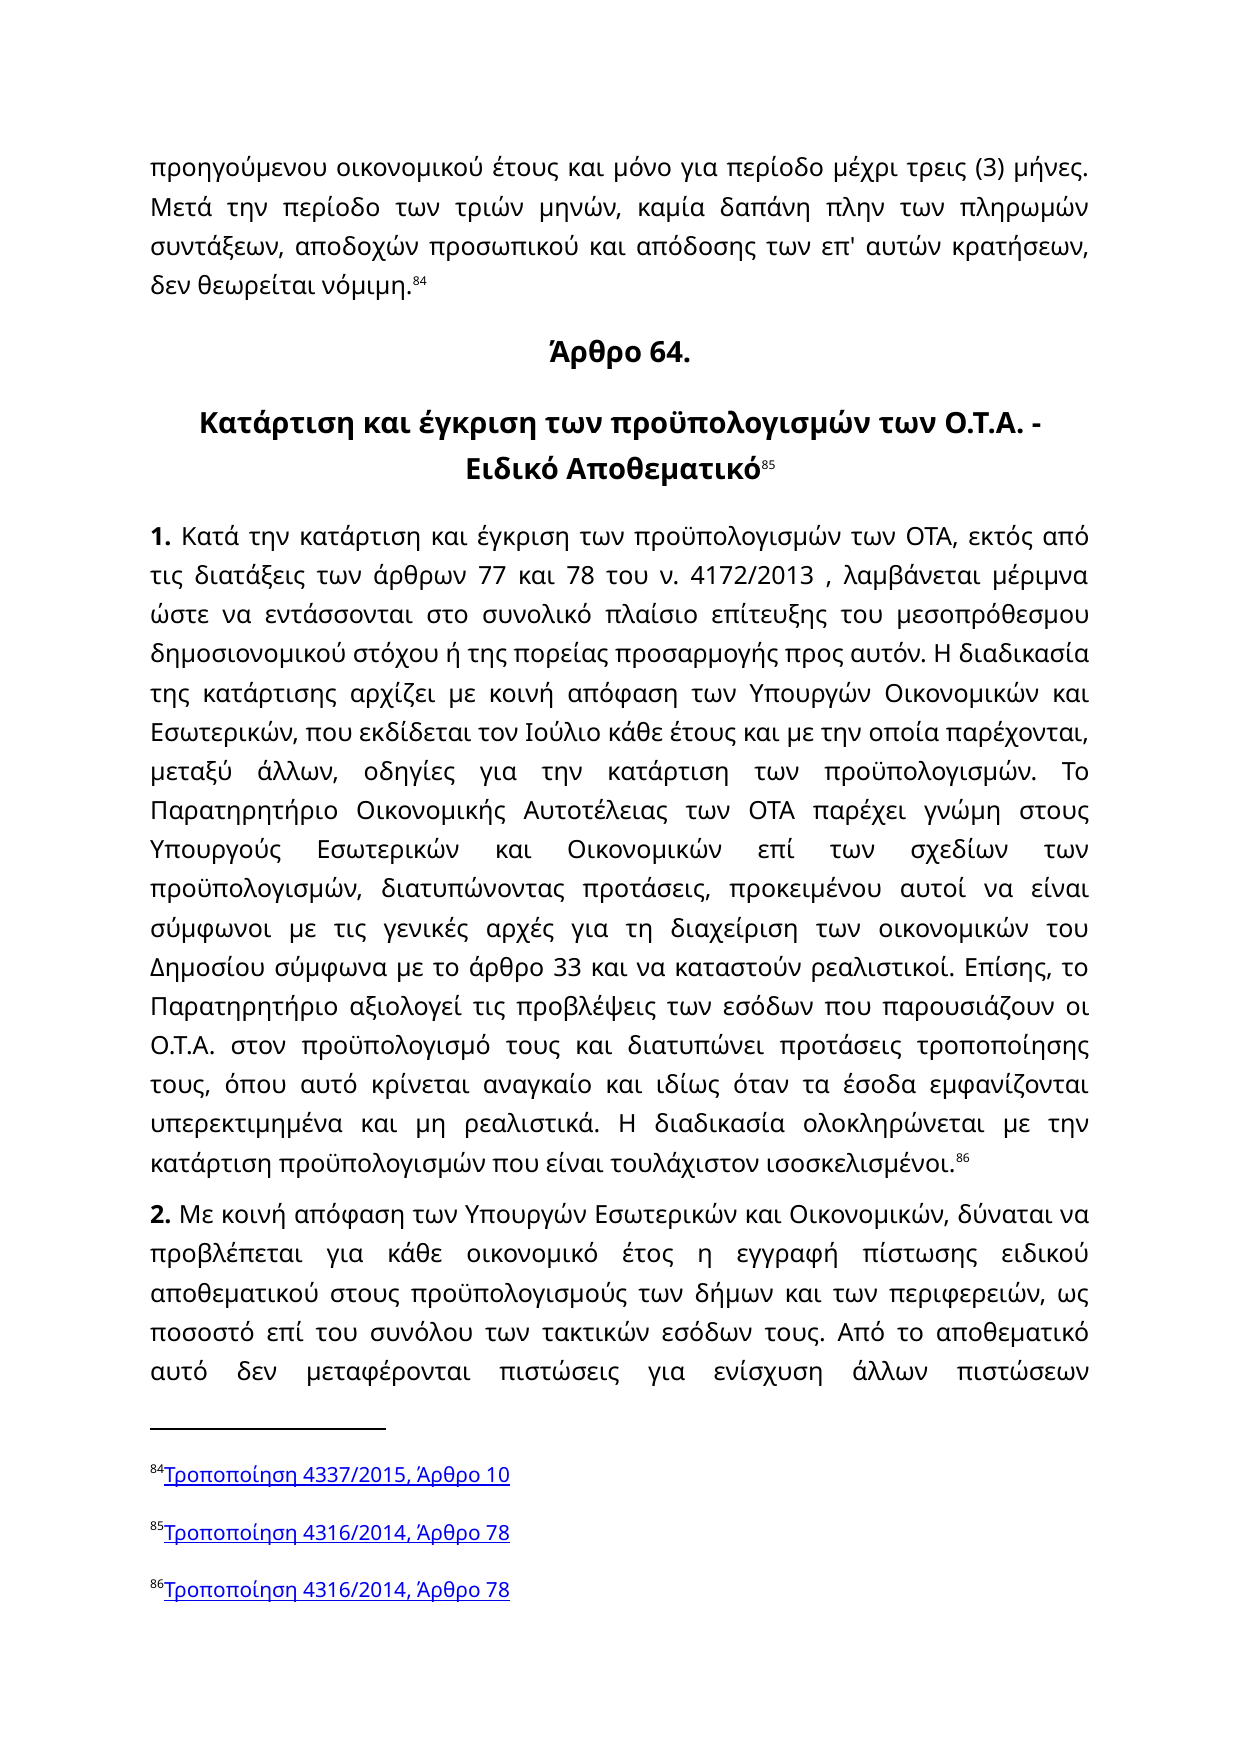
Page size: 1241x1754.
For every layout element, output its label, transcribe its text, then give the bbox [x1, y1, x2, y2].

text Τροποποίηση 4316/2014, Άρθρο 78 [150, 1518, 1090, 1546]
subtitle Άρθρο 64. [150, 332, 1090, 371]
text Τροποποίηση 4316/2014, Άρθρο 78 [150, 1576, 1090, 1604]
text 1. Κατά την κατάρτιση και έγκριση των προϋπολογισμών των ΟΤΑ, εκτός από τις διατάξεις των άρθρων 77 και 78 του ν. 4172/2013 , λαμβάνεται μέριμνα ώστε να εντάσσονται στο συνολικό πλαίσιο επίτευξης του μεσοπρόθεσμου δημοσιονομικού στόχου ή της πορείας προσαρμογής προς αυτόν. Η διαδικασία της κατάρτισης αρχίζει με κοινή απόφαση των Υπουργών Οικονομικών και Εσωτερικών, που εκδίδεται τον Ιούλιο κάθε έτους και με την οποία παρέχονται, μεταξύ άλλων, οδηγίες για την κατάρτιση των προϋπολογισμών. Το Παρατηρητήριο Οικονομικής Αυτοτέλειας των ΟΤΑ παρέχει γνώμη στους Υπουργούς Εσωτερικών και Οικονομικών επί των σχεδίων των προϋπολογισμών, διατυπώνοντας προτάσεις, προκειμένου αυτοί να είναι σύμφωνοι με τις γενικές αρχές για τη διαχείριση των οικονομικών του Δημοσίου σύμφωνα με το άρθρο 33 και να καταστούν ρεαλιστικοί. Επίσης, το Παρατηρητήριο αξιολογεί τις προβλέψεις των εσόδων που παρουσιάζουν οι Ο.Τ.Α. στον προϋπολογισμό τους και διατυπώνει προτάσεις τροποποίησης τους, όπου αυτό κρίνεται αναγκαίο και ιδίως όταν τα έσοδα εμφανίζονται υπερεκτιμημένα και μη ρεαλιστικά. Η διαδικασία ολοκληρώνεται με την κατάρτιση προϋπολογισμών που είναι τουλάχιστον ισοσκελισμένοι. [150, 518, 1090, 1179]
text προηγούμενου οικονομικού έτους και μόνο για περίοδο μέχρι τρεις (3) μήνες. Μετά την περίοδο των τριών μηνών, καμία δαπάνη πλην των πληρωμών συντάξεων, αποδοχών προσωπικού και απόδοσης των επ' αυτών κρατήσεων, δεν θεωρείται νόμιμη. [150, 150, 1090, 302]
subtitle Κατάρτιση και έγκριση των προϋπολογισμών των Ο.Τ.Α. - Ειδικό Αποθεματικό [150, 402, 1090, 488]
text 2. Με κοινή απόφαση των Υπουργών Εσωτερικών και Οικονομικών, δύναται να προβλέπεται για κάθε οικονομικό έτος η εγγραφή πίστωσης ειδικού αποθεματικού στους προϋπολογισμούς των δήμων και των περιφερειών, ως ποσοστό επί του συνόλου των τακτικών εσόδων τους. Από το αποθεματικό αυτό δεν μεταφέρονται πιστώσεις για ενίσχυση άλλων πιστώσεων [150, 1197, 1090, 1388]
text Τροποποίηση 4337/2015, Άρθρο 10 [150, 1460, 1090, 1489]
